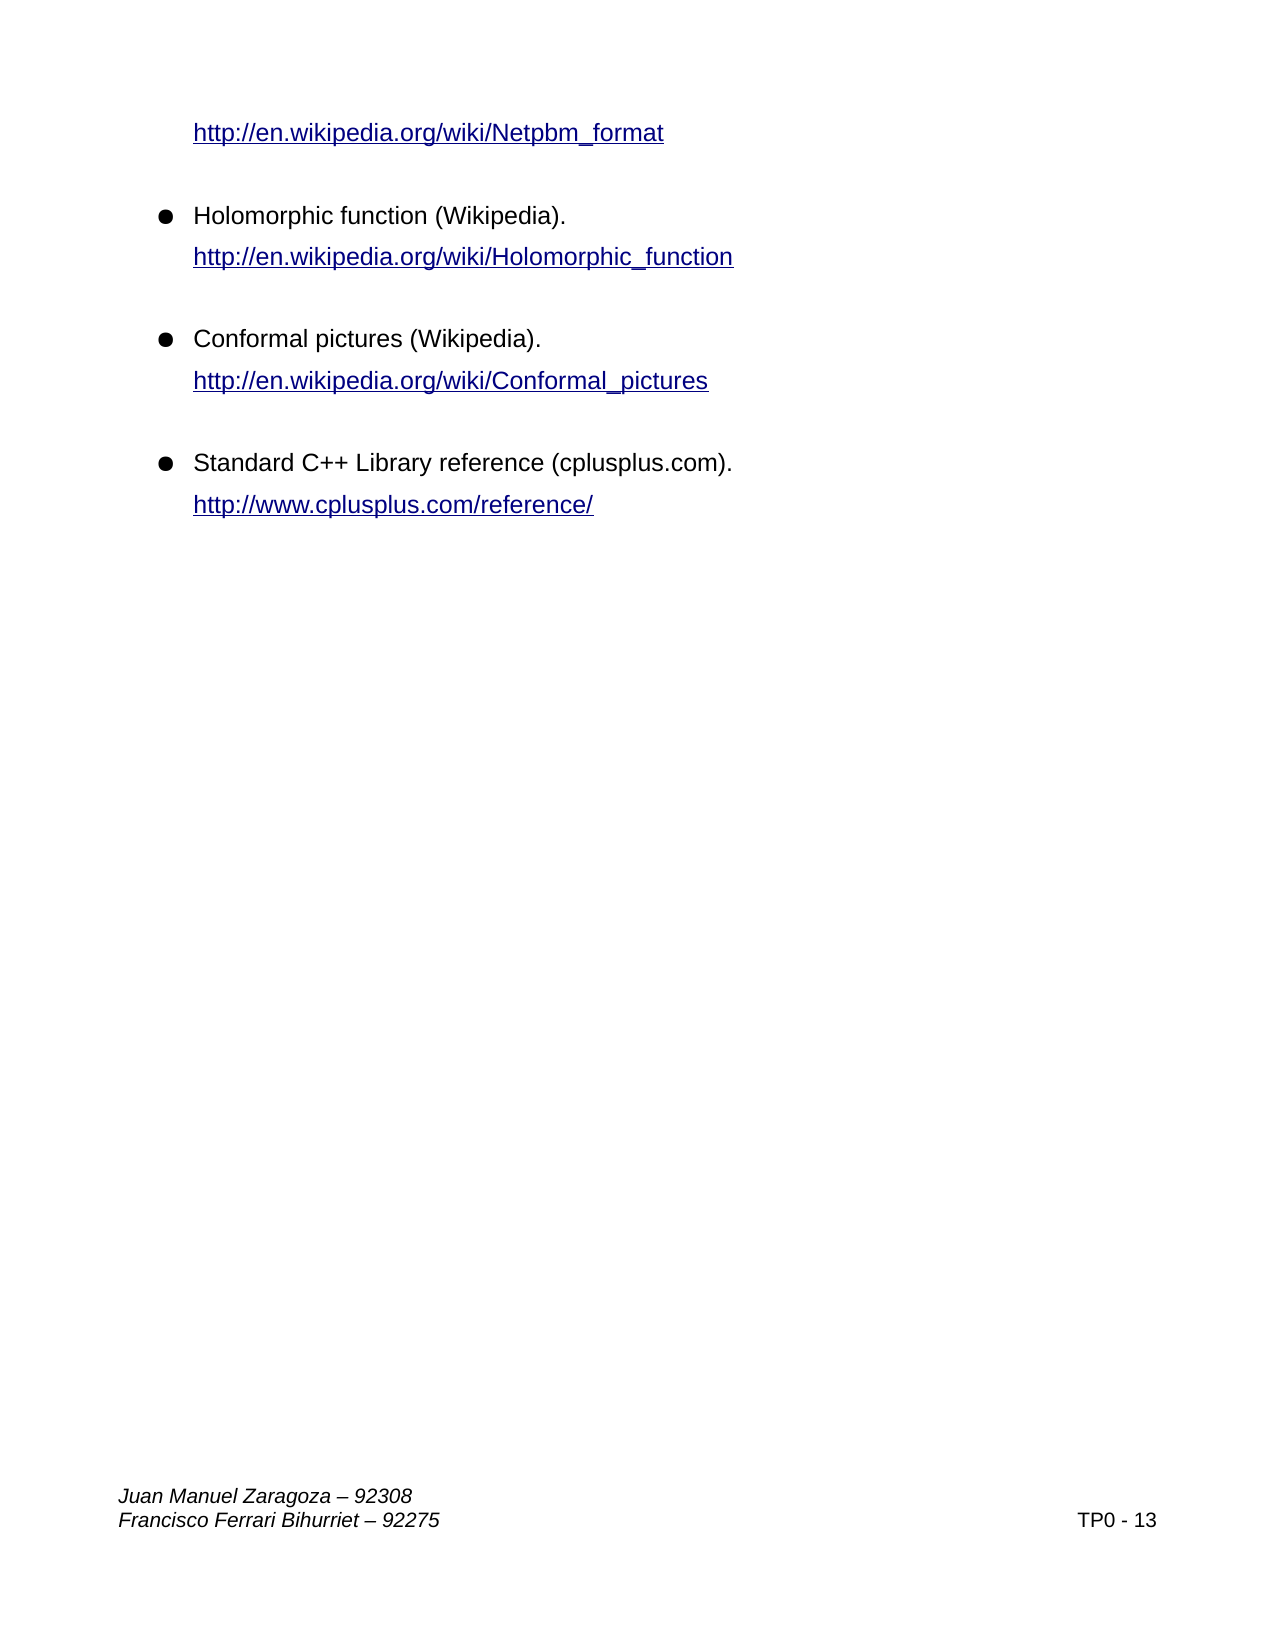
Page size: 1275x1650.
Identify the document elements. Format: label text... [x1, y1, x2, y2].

list Standard C++ Library reference (cplusplus.com). [156, 448, 1157, 477]
list http://www.cplusplus.com/reference/ [156, 490, 1157, 518]
list http://en.wikipedia.org/wiki/Conformal_pictures [156, 366, 1157, 394]
list Holomorphic function (Wikipedia). [156, 201, 1157, 229]
list Conformal pictures (Wikipedia). [156, 324, 1157, 353]
list http://en.wikipedia.org/wiki/Netpbm_format [156, 118, 1157, 147]
list http://en.wikipedia.org/wiki/Holomorphic_function [156, 242, 1157, 271]
